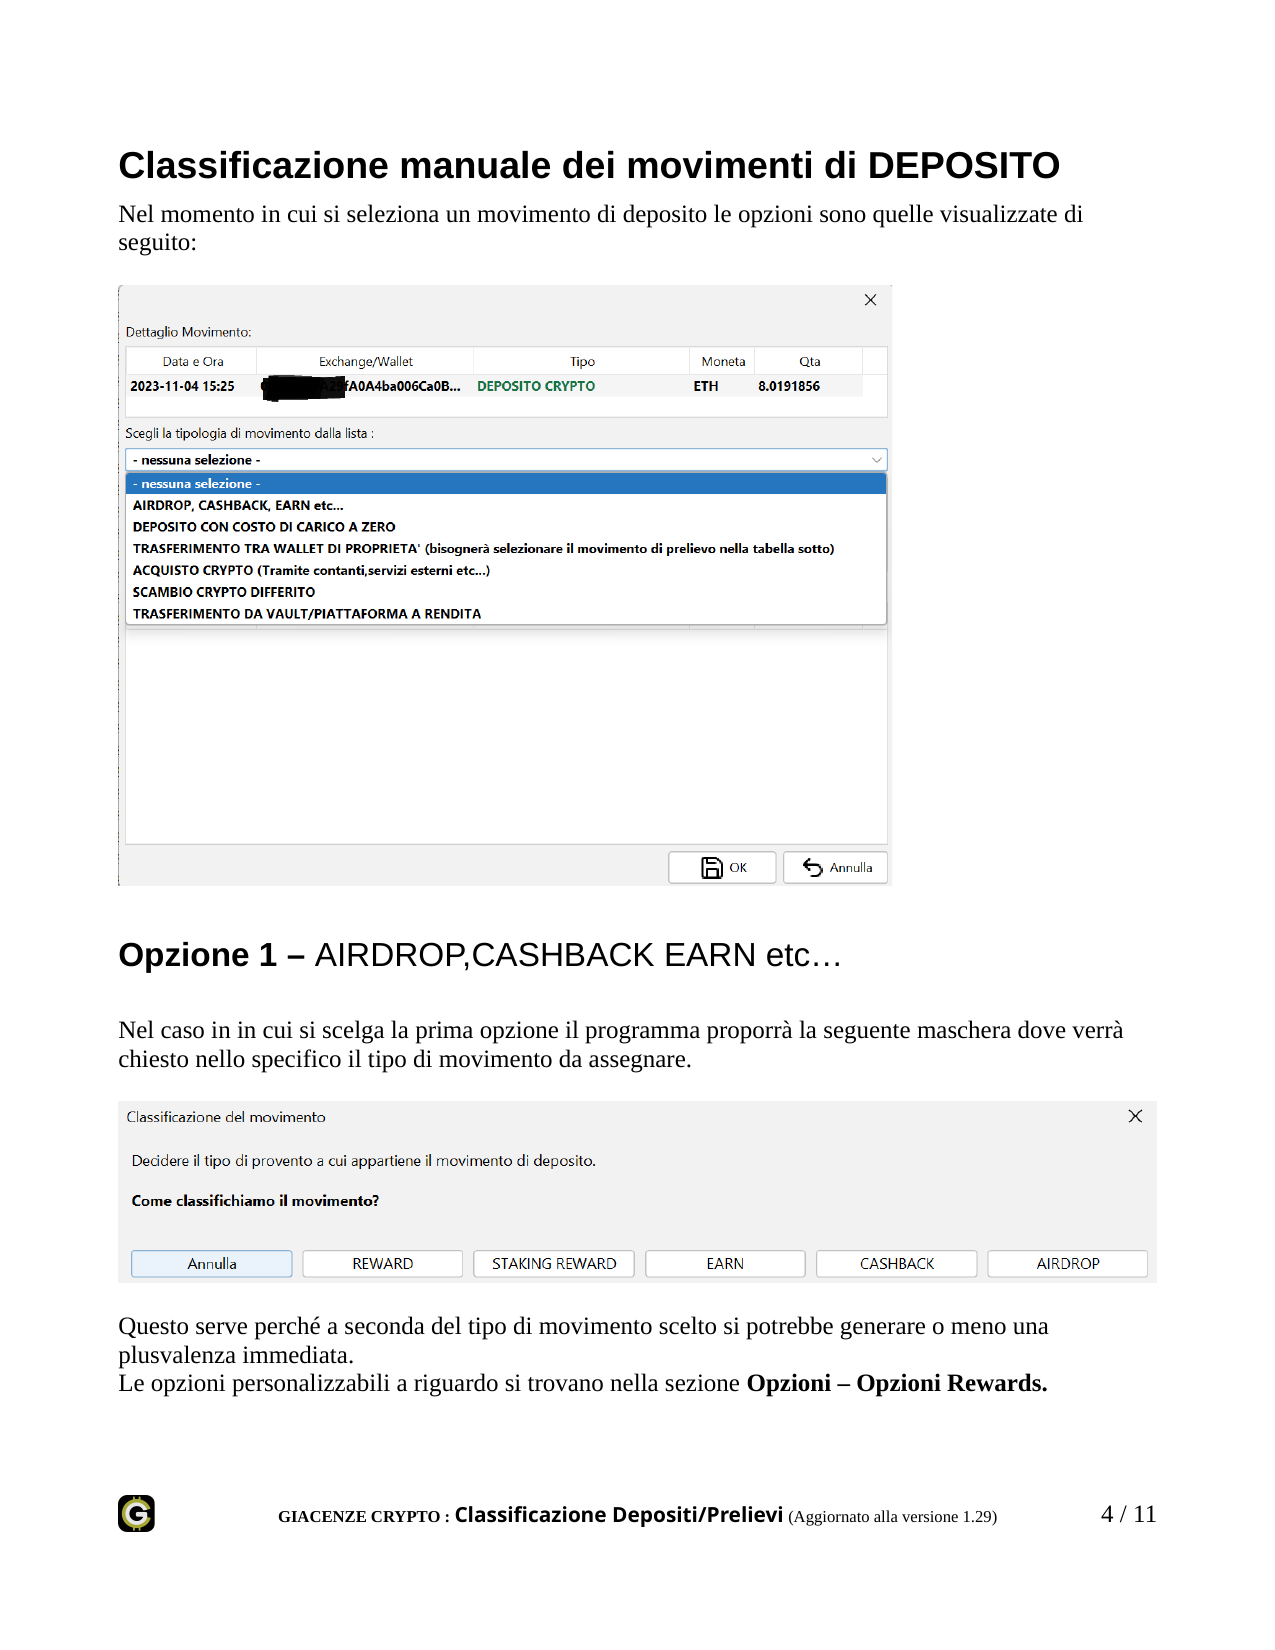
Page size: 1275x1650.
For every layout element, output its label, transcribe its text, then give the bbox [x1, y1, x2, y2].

subtitle Classificazione manuale dei movimenti di DEPOSITO [118, 143, 1157, 186]
picture [118, 1495, 155, 1532]
subtitle Opzione 1 – AIRDROP,CASHBACK EARN etc… [118, 936, 1157, 974]
picture [118, 1101, 1157, 1283]
text Le opzioni personalizzabili a riguardo si trovano nella sezione Opzioni – Opzioni Rewards. [118, 1368, 1157, 1397]
text Nel momento in cui si seleziona un movimento di deposito le opzioni sono quelle visualizzate di seguito: [118, 199, 1157, 256]
text Questo serve perché a seconda del tipo di movimento scelto si potrebbe generare o meno una plusvalenza immediata. [118, 1311, 1157, 1368]
text Nel caso in in cui si scelga la prima opzione il programma proporrà la seguente maschera dove verrà chiesto nello specifico il tipo di movimento da assegnare. [118, 1015, 1157, 1073]
